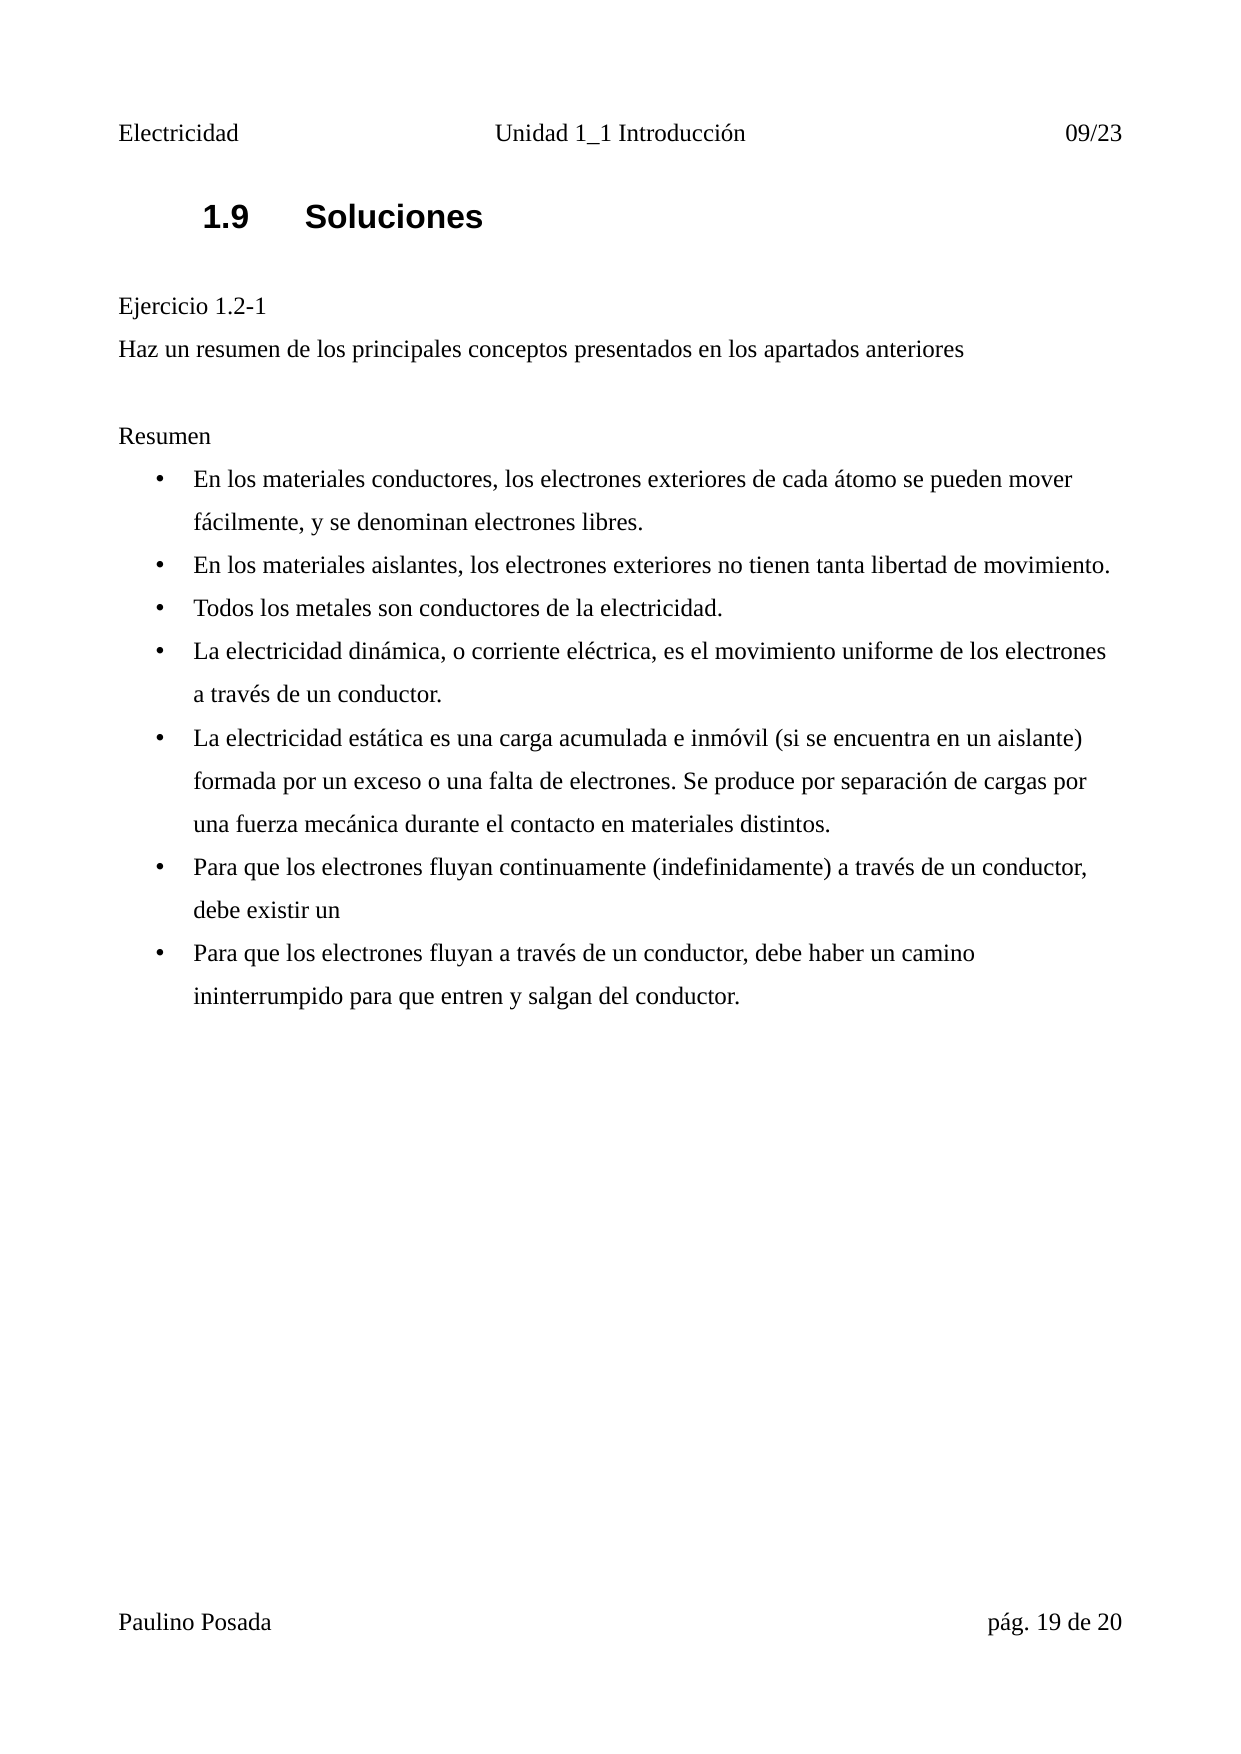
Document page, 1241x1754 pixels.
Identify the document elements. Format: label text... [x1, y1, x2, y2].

text Ejercicio 1.2-1 [118, 291, 1122, 320]
list En los materiales aislantes, los electrones exteriores no tienen tanta libertad de movimiento. [156, 550, 1122, 579]
list La electricidad dinámica, o corriente eléctrica, es el movimiento uniforme de los electrones a través de un conductor. [156, 636, 1122, 708]
subtitle Soluciones [193, 197, 1122, 236]
list La electricidad estática es una carga acumulada e inmóvil (si se encuentra en un aislante) formada por un exceso o una falta de electrones. Se produce por separación de cargas por una fuerza mecánica durante el contacto en materiales distintos. [156, 723, 1122, 838]
text Resumen [118, 421, 1122, 449]
list En los materiales conductores, los electrones exteriores de cada átomo se pueden mover fácilmente, y se denominan electrones libres. [156, 464, 1122, 536]
list Todos los metales son conductores de la electricidad. [156, 593, 1122, 622]
list Para que los electrones fluyan continuamente (indefinidamente) a través de un conductor, debe existir un [156, 852, 1122, 924]
list Para que los electrones fluyan a través de un conductor, debe haber un camino ininterrumpido para que entren y salgan del conductor. [156, 938, 1122, 1010]
text Haz un resumen de los principales conceptos presentados en los apartados anteriores [118, 334, 1122, 363]
